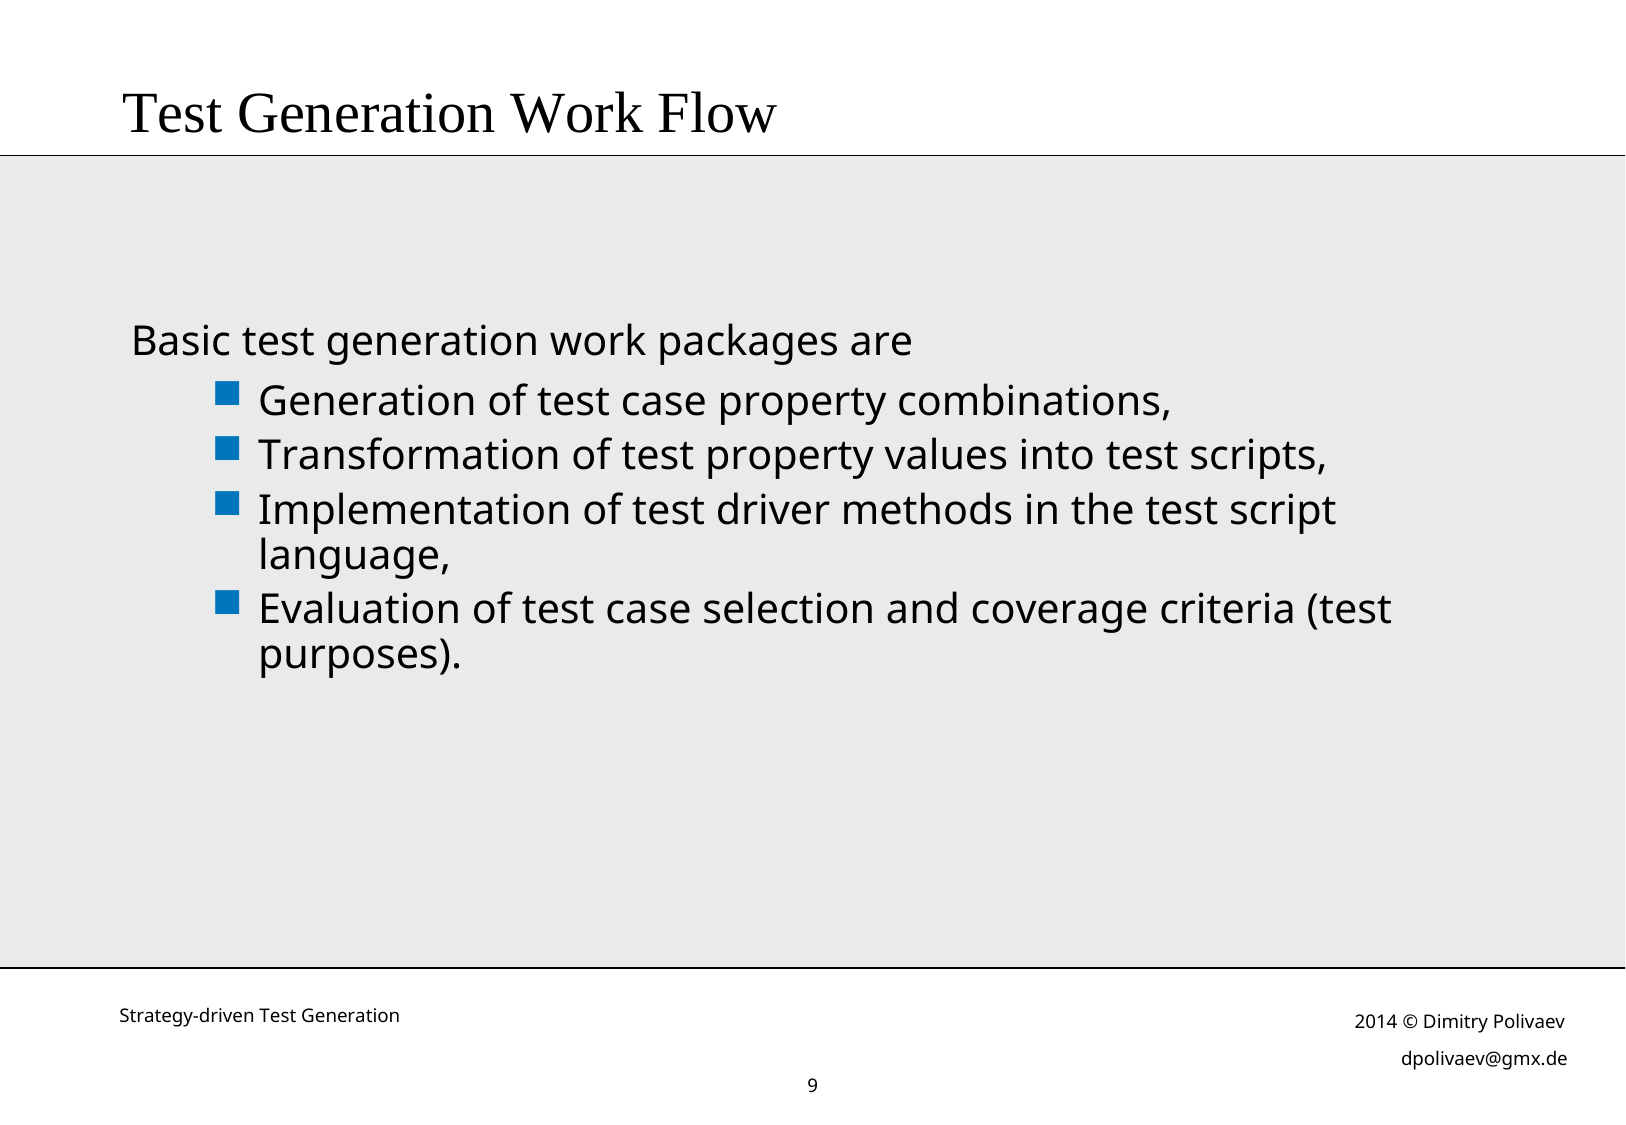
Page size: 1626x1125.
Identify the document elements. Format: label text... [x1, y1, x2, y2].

list Basic test generation work packages are Generation of test case property combinations, Transformation of test property values into test scripts, Implementation of test driver methods in the test script language, Evaluation of test case selection and coverage criteria (test purposes). [130, 319, 1510, 606]
title Test Generation Work Flow [122, 70, 1501, 145]
